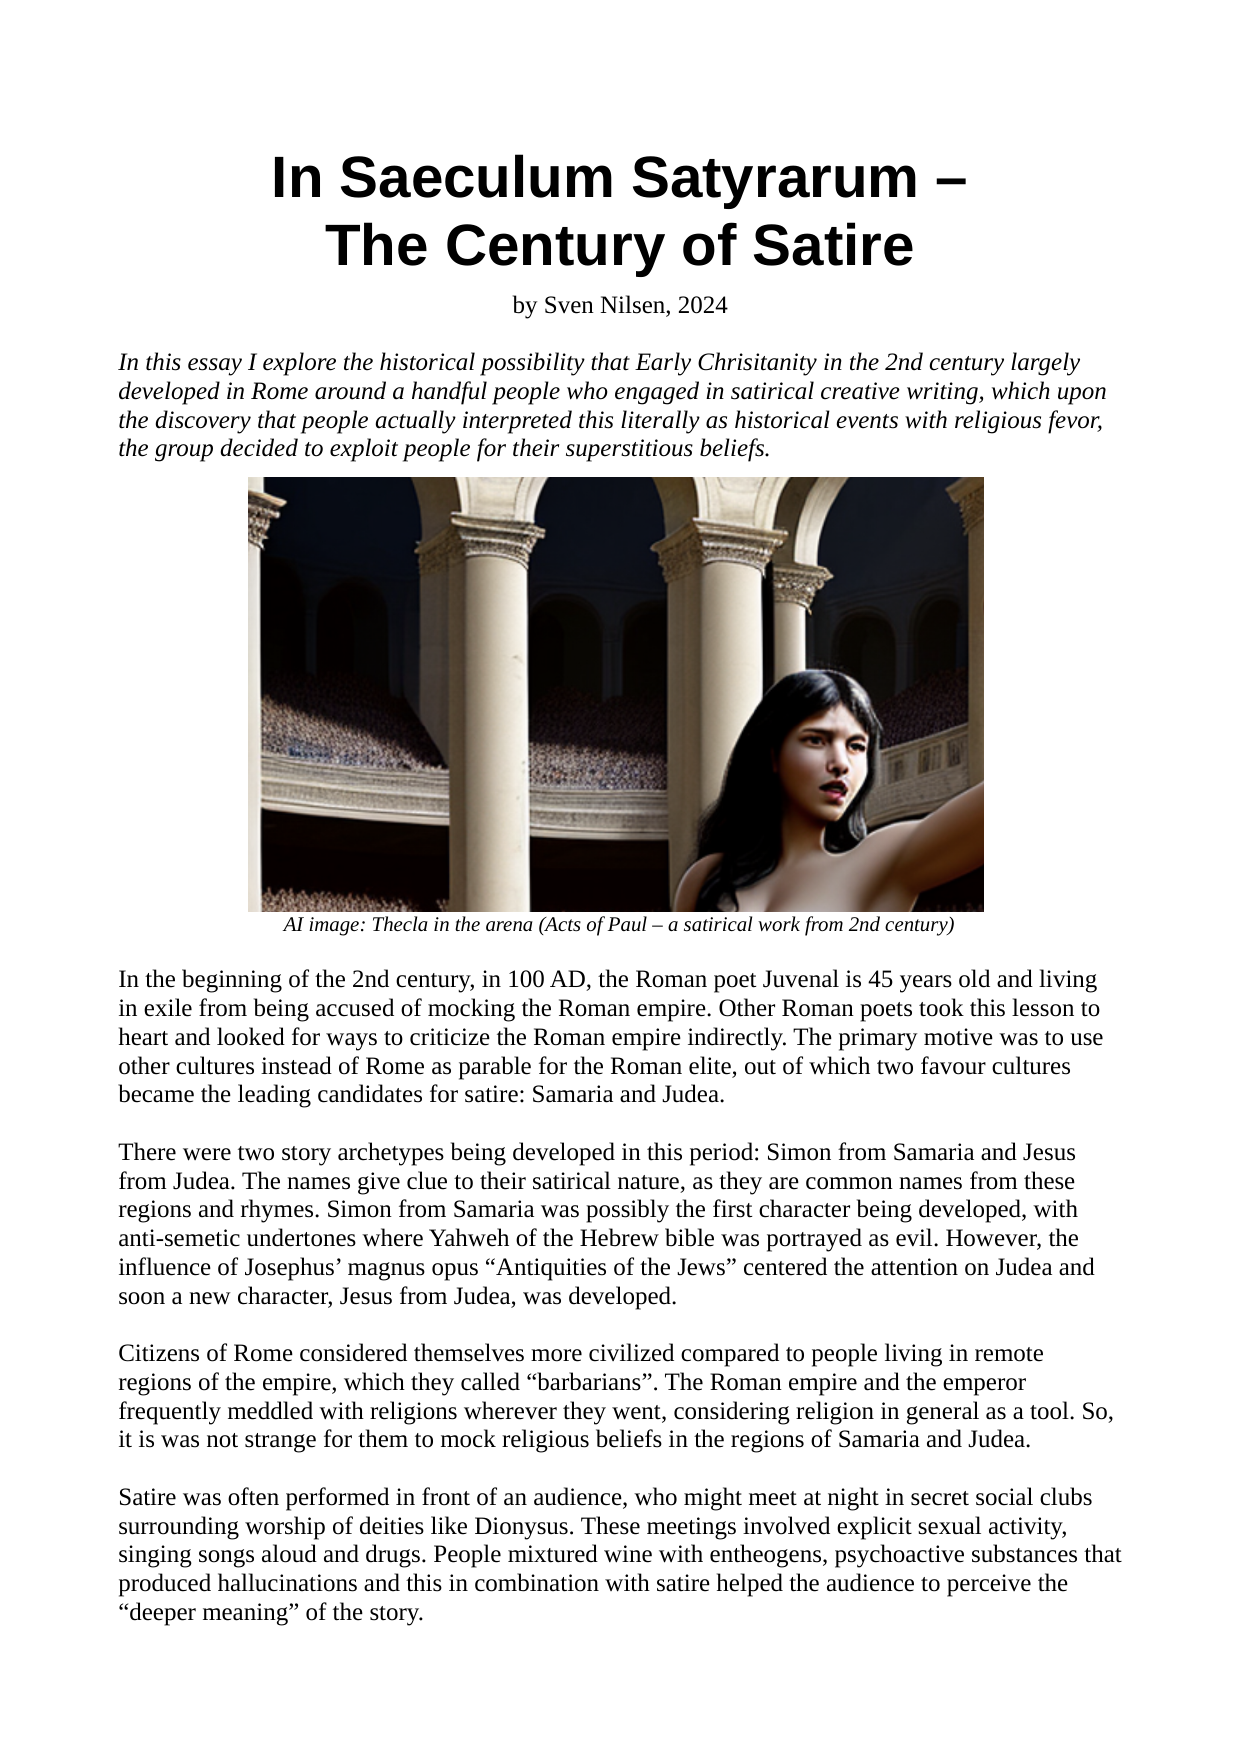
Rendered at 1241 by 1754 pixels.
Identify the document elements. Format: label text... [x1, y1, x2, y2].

text There were two story archetypes being developed in this period: Simon from Samaria and Jesus from Judea. The names give clue to their satirical nature, as they are common names from these regions and rhymes. Simon from Samaria was possibly the first character being developed, with anti-semetic undertones where Yahweh of the Hebrew bible was portrayed as evil. However, the influence of Josephus’ magnus opus “Antiquities of the Jews” centered the attention on Judea and soon a new character, Jesus from Judea, was developed. [118, 1137, 1122, 1309]
text AI image: Thecla in the arena (Acts of Paul – a satirical work from 2nd century) [118, 912, 1122, 936]
text Citizens of Rome considered themselves more civilized compared to people living in remote regions of the empire, which they called “barbarians”. The Roman empire and the emperor frequently meddled with religions wherever they went, considering religion in general as a tool. So, it is was not strange for them to mock religious beliefs in the regions of Samaria and Judea. [118, 1338, 1122, 1453]
text In the beginning of the 2nd century, in 100 AD, the Roman poet Juvenal is 45 years old and living in exile from being accused of mocking the Roman empire. Other Roman poets took this lesson to heart and looked for ways to criticize the Roman empire indirectly. The primary motive was to use other cultures instead of Rome as parable for the Roman elite, out of which two favour cultures became the leading candidates for satire: Samaria and Judea. [118, 964, 1122, 1108]
text by Sven Nilsen, 2024 [118, 290, 1122, 318]
text Satire was often performed in front of an audience, who might meet at night in secret social clubs surrounding worship of deities like Dionysus. These meetings involved explicit sexual activity, singing songs aloud and drugs. People mixtured wine with entheogens, psychoactive substances that produced hallucinations and this in combination with satire helped the audience to perceive the “deeper meaning” of the story. [118, 1482, 1122, 1626]
picture [248, 477, 984, 912]
text In this essay I explore the historical possibility that Early Chrisitanity in the 2nd century largely developed in Rome around a handful people who engaged in satirical creative writing, which upon the discovery that people actually interpreted this literally as historical events with religious fevor, the group decided to exploit people for their superstitious beliefs. [118, 347, 1122, 462]
title In Saeculum Satyrarum – The Century of Satire [118, 143, 1122, 277]
